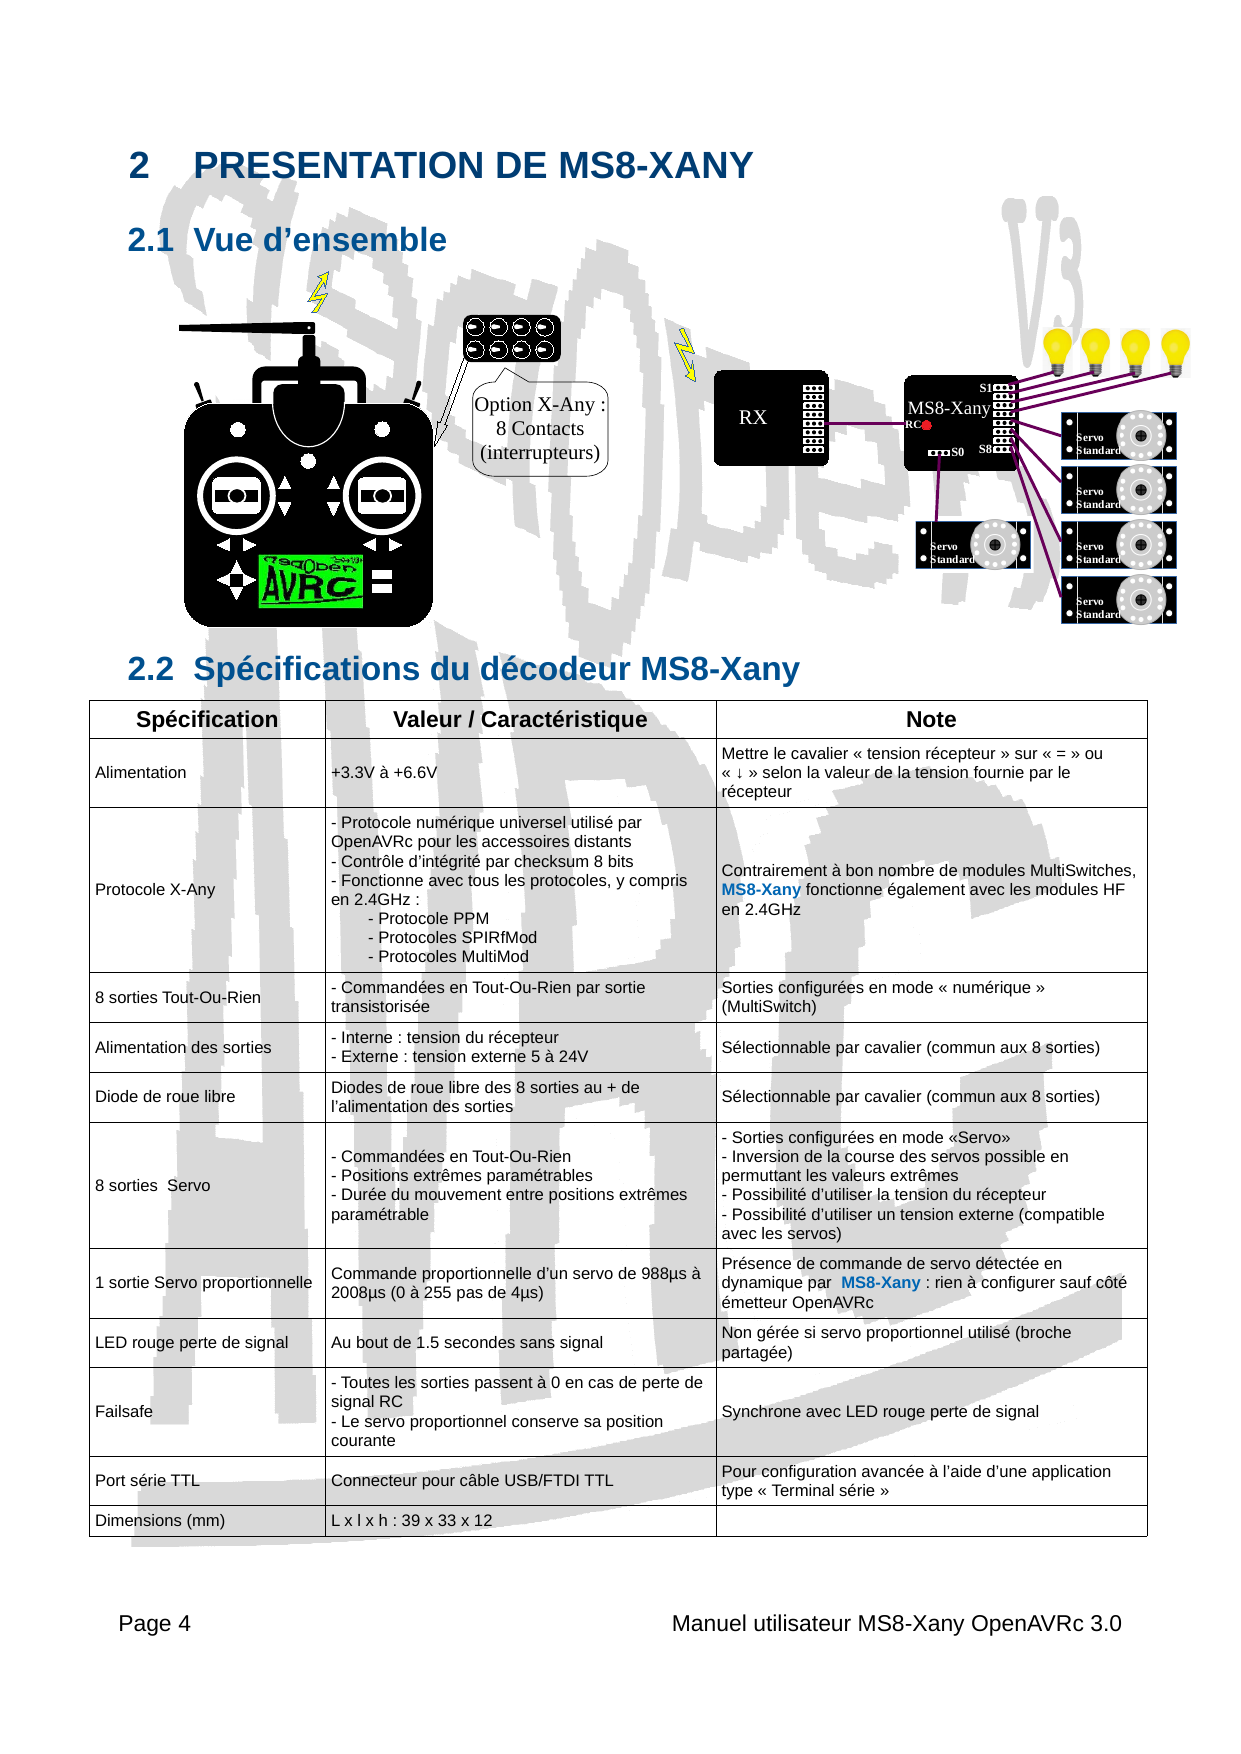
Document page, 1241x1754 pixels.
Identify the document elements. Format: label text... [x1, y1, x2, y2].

table_cell - Commandées en Tout-Ou-Rien - Positions extrêmes paramétrables - Durée du mouvement entre positions extrêmes paramétrable [326, 1123, 716, 1248]
table_cell [717, 1506, 1147, 1536]
table_cell Diode de roue libre [90, 1073, 325, 1122]
picture [1120, 328, 1151, 378]
table_header Spécification [90, 701, 325, 738]
picture [257, 554, 364, 609]
table_cell - Toutes les sorties passent à 0 en cas de perte de signal RC - Le servo proportionnel conserve sa position courante [326, 1368, 716, 1456]
picture [915, 516, 1034, 573]
table_cell Commande proportionnelle d’un servo de 988µs à 2008µs (0 à 255 pas de 4µs) [326, 1249, 716, 1317]
table_cell L x l x h : 39 x 33 x 12 [326, 1506, 716, 1536]
picture [1160, 328, 1191, 378]
table_cell Pour configuration avancée à l’aide d’une application type « Terminal série » [717, 1457, 1147, 1505]
table_cell Sélectionnable par cavalier (commun aux 8 sorties) [717, 1023, 1147, 1072]
subtitle Vue d’ensemble [118, 220, 1122, 259]
table_header Valeur / Caractéristique [326, 701, 716, 738]
table_cell - Sorties configurées en mode «Servo» - Inversion de la course des servos possible en permuttant les valeurs extrêmes - Possibilité d’utiliser la tension du récepteur - Possibilité d’utiliser un tension externe (compatible avec les servos) [717, 1123, 1147, 1248]
table_header Note [717, 701, 1147, 738]
table_cell Contrairement à bon nombre de modules MultiSwitches, MS8-Xany fonctionne également avec les modules HF en 2.4GHz [717, 808, 1147, 972]
picture [1080, 328, 1111, 377]
table_cell +3.3V à +6.6V [326, 739, 716, 807]
table_cell 8 sorties Tout-Ou-Rien [90, 973, 325, 1022]
subtitle Spécifications du décodeur MS8-Xany [118, 649, 1122, 688]
table_cell Alimentation des sorties [90, 1023, 325, 1072]
table_cell Non gérée si servo proportionnel utilisé (broche partagée) [717, 1319, 1147, 1367]
picture [1061, 407, 1180, 628]
table_cell Alimentation [90, 739, 325, 807]
table_cell Synchrone avec LED rouge perte de signal [717, 1368, 1147, 1456]
subtitle PRESENTATION DE MS8-XANY [118, 143, 1122, 187]
table_cell Diodes de roue libre des 8 sorties au + de l’alimentation des sorties [326, 1073, 716, 1122]
table_cell Port série TTL [90, 1457, 325, 1505]
table_cell - Commandées en Tout-Ou-Rien par sortie transistorisée [326, 973, 716, 1022]
table_cell Sorties configurées en mode « numérique » (MultiSwitch) [717, 973, 1147, 1022]
picture [1042, 327, 1073, 377]
table_cell Présence de commande de servo détectée en dynamique par MS8-Xany : rien à configurer sauf côté émetteur OpenAVRc [717, 1249, 1147, 1317]
table_cell Mettre le cavalier « tension récepteur » sur « = » ou « ↓ » selon la valeur de la tension fournie par le récepteur [717, 739, 1147, 807]
table_cell Protocole X-Any [90, 808, 325, 972]
table_cell 1 sortie Servo proportionnelle [90, 1249, 325, 1317]
table_cell Connecteur pour câble USB/FTDI TTL [326, 1457, 716, 1505]
table_cell Sélectionnable par cavalier (commun aux 8 sorties) [717, 1073, 1147, 1122]
table_cell Au bout de 1.5 secondes sans signal [326, 1319, 716, 1367]
table_cell - Protocole numérique universel utilisé par OpenAVRc pour les accessoires distants - Contrôle d’intégrité par checksum 8 bits - Fonctionne avec tous les protocoles, y compris en 2.4GHz : - Protocole PPM - Protocoles SPIRfMod - Protocoles MultiMod [326, 808, 716, 972]
table_cell - Interne : tension du récepteur - Externe : tension externe 5 à 24V [326, 1023, 716, 1072]
table_cell Dimensions (mm) [90, 1506, 325, 1536]
table_cell LED rouge perte de signal [90, 1319, 325, 1367]
table_cell Failsafe [90, 1368, 325, 1456]
table_cell 8 sorties Servo [90, 1123, 325, 1248]
